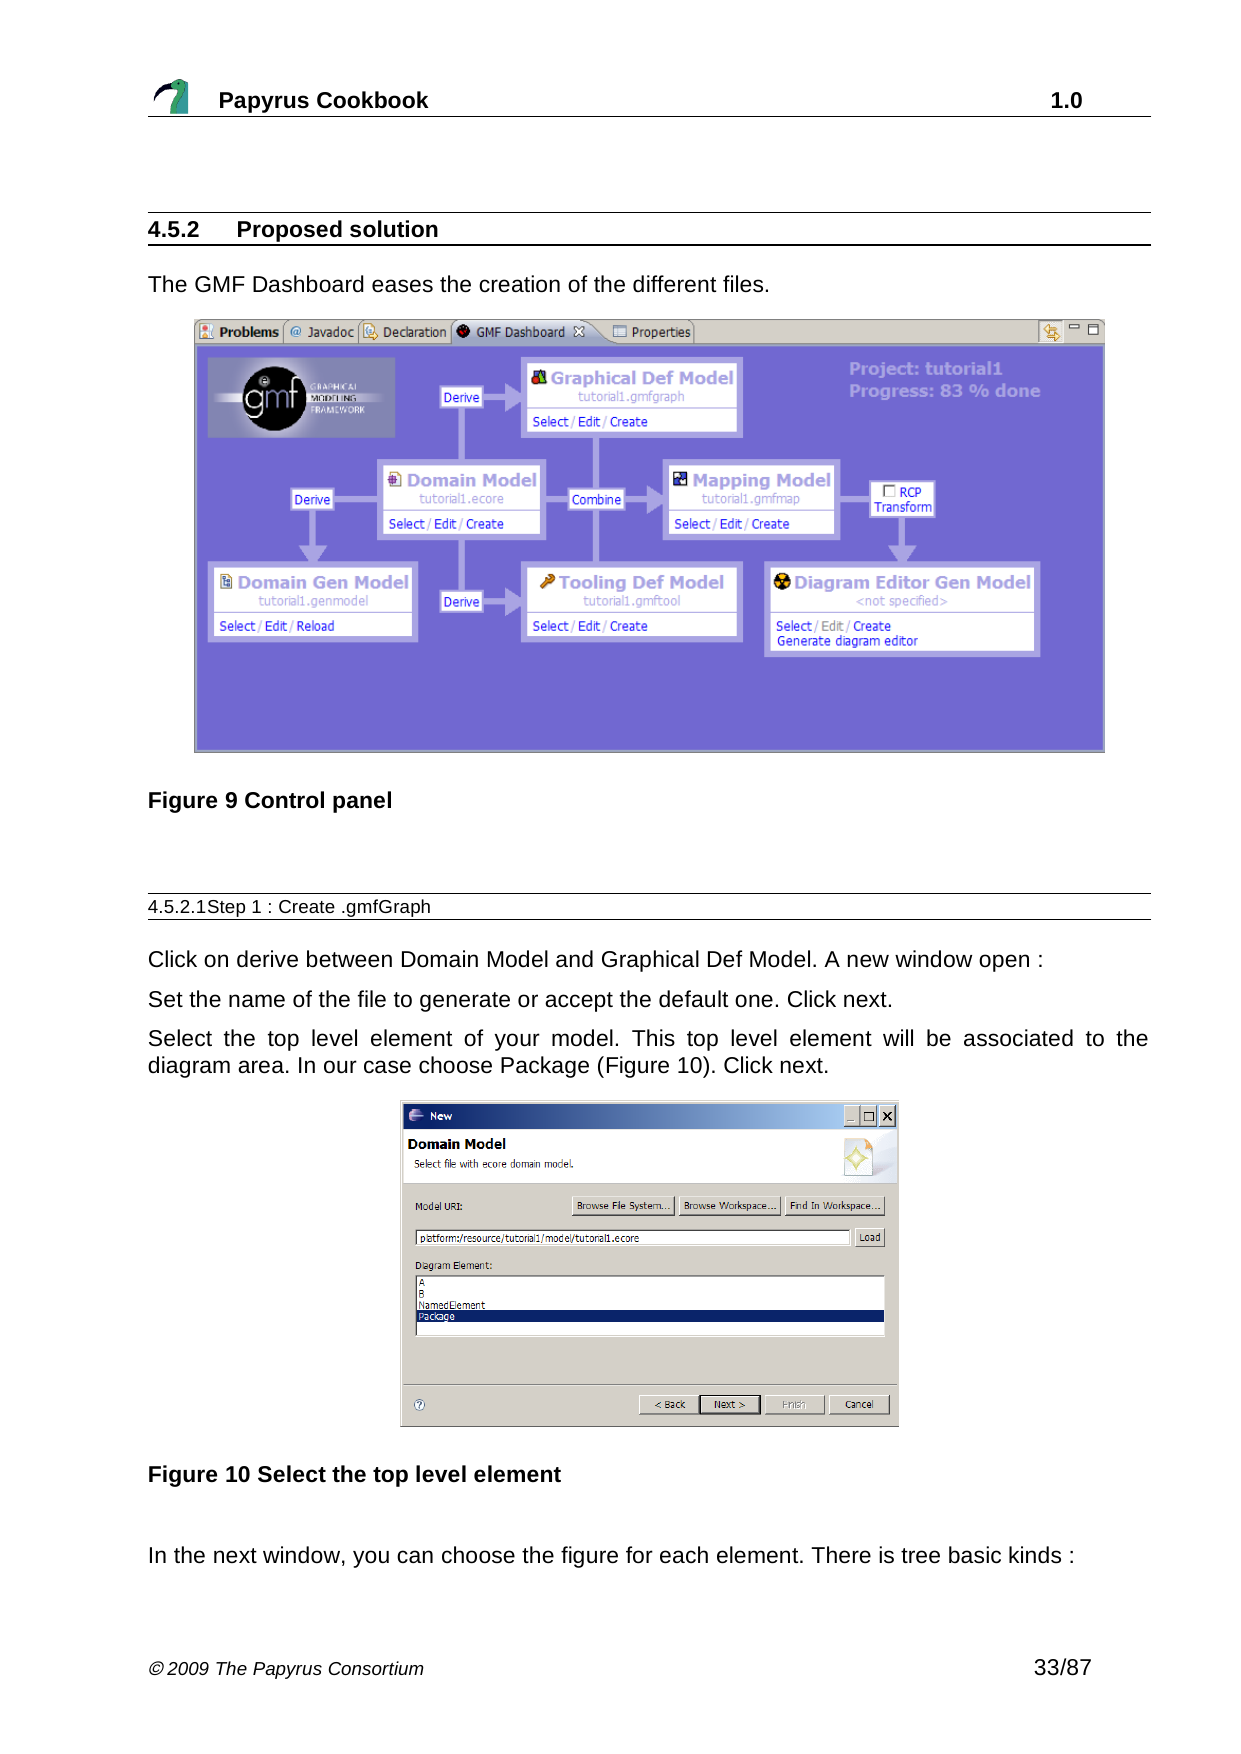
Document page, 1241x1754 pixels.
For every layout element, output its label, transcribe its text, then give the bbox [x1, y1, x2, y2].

subtitle Proposed solution [148, 213, 1151, 244]
text Figure 10 Select the top level element [148, 1460, 1151, 1487]
subtitle Step 1 : Create .gmfGraph [148, 894, 1151, 919]
text The GMF Dashboard eases the creation of the different files. [148, 271, 1151, 298]
picture [400, 1100, 899, 1427]
picture [194, 319, 1105, 753]
text Figure 9 Control panel [148, 786, 1151, 813]
picture [153, 79, 189, 114]
text In the next window, you can choose the figure for each element. There is tree basic kinds : [148, 1542, 1151, 1569]
text Set the name of the file to generate or accept the default one. Click next. [148, 985, 1151, 1012]
text Select the top level element of your model. This top level element will be associated to the diagram area. In our case choose Package (Figure 10). Click next. [148, 1024, 1151, 1079]
text Click on derive between Domain Model and Graphical Def Model. A new window open : [148, 945, 1151, 972]
